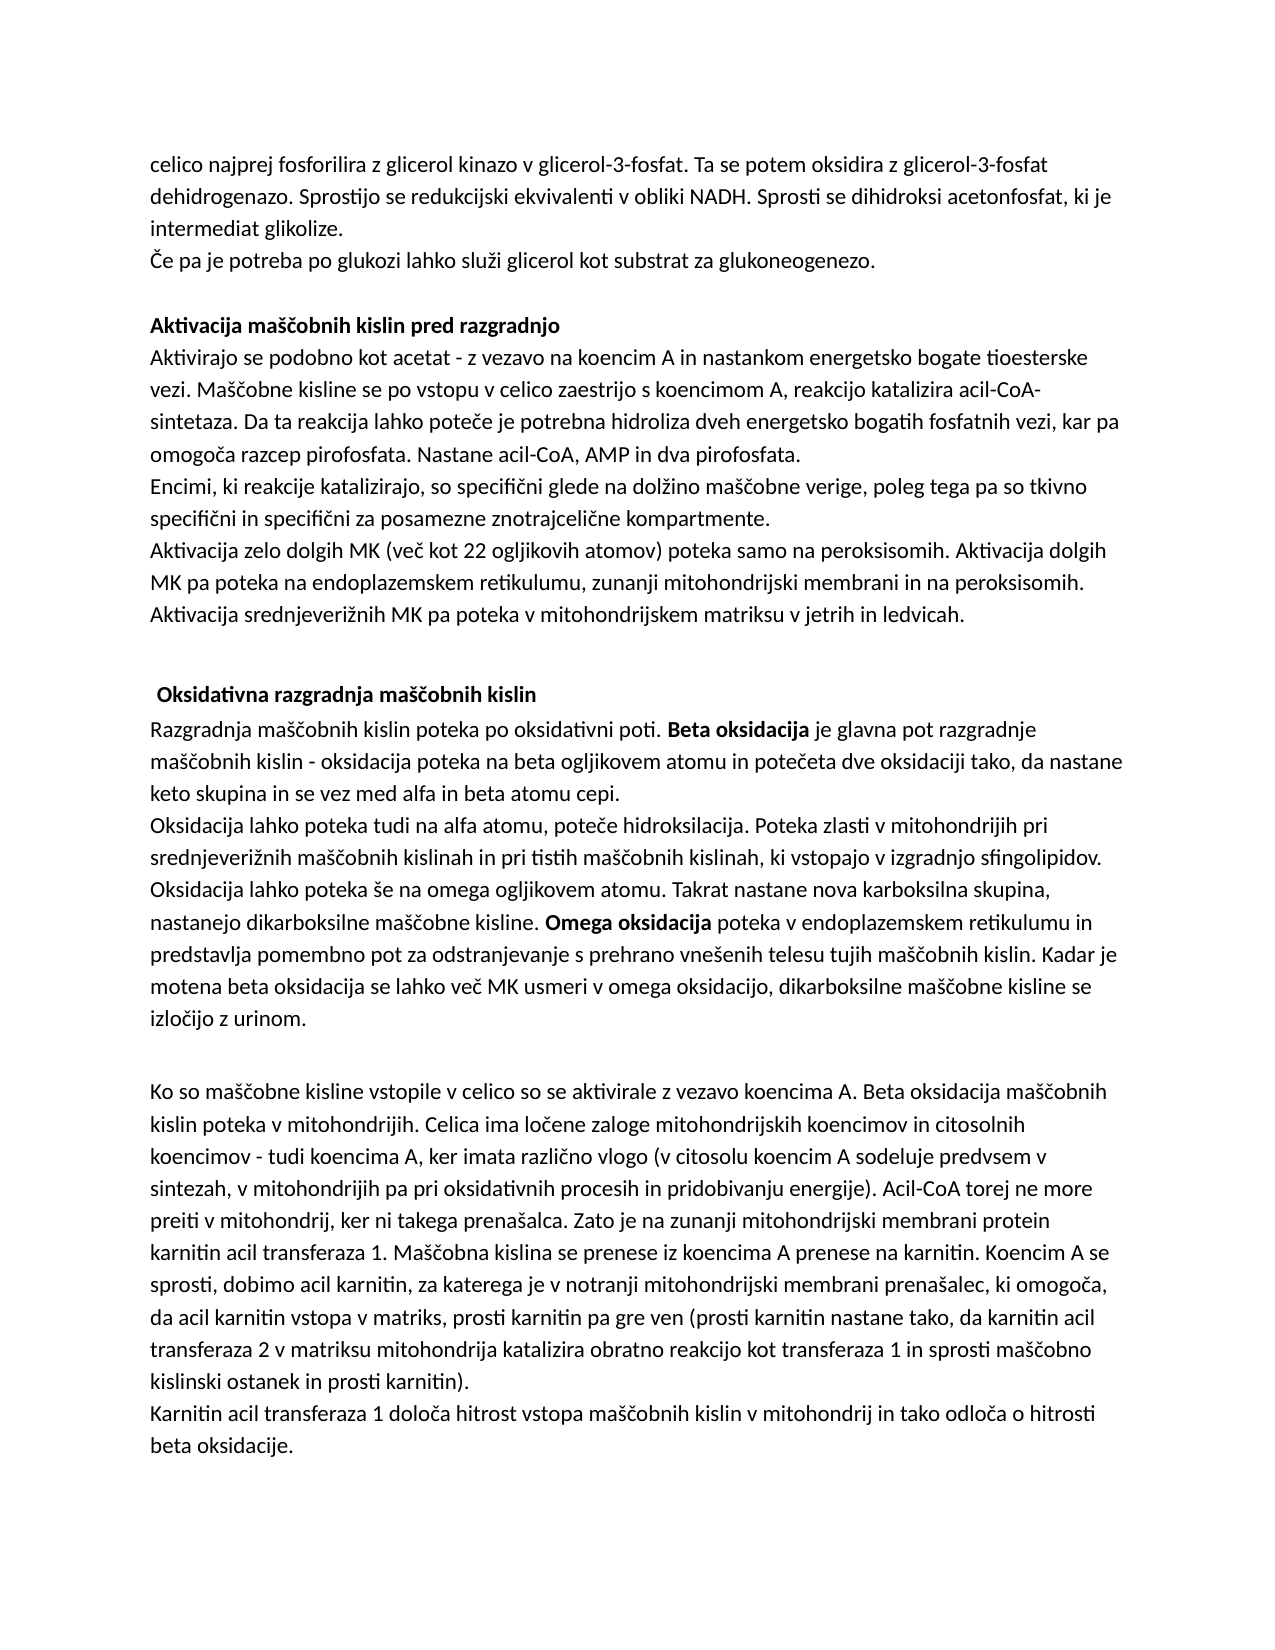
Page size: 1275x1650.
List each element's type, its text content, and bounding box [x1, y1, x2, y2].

text Oksidativna razgradnja maščobnih kislin [150, 674, 1125, 709]
text Razgradnja maščobnih kislin poteka po oksidativni poti. Beta oksidacija je glavna pot razgradnje maščobnih kislin - oksidacija poteka na beta ogljikovem atomu in potečeta dve oksidaciji tako, da nastane keto skupina in se vez med alfa in beta atomu cepi. [150, 715, 1125, 807]
text Karnitin acil transferaza 1 določa hitrost vstopa maščobnih kislin v mitohondrij in tako odloča o hitrosti beta oksidacije. [150, 1399, 1125, 1459]
text celico najprej fosforilira z glicerol kinazo v glicerol-3-fosfat. Ta se potem oksidira z glicerol-3-fosfat dehidrogenazo. Sprostijo se redukcijski ekvivalenti v obliki NADH. Sprosti se dihidroksi acetonfosfat, ki je intermediat glikolize. [150, 150, 1125, 242]
text Ko so maščobne kisline vstopile v celico so se aktivirale z vezavo koencima A. Beta oksidacija maščobnih kislin poteka v mitohondrijih. Celica ima ločene zaloge mitohondrijskih koencimov in citosolnih koencimov - tudi koencima A, ker imata različno vlogo (v citosolu koencim A sodeluje predvsem v sintezah, v mitohondrijih pa pri oksidativnih procesih in pridobivanju energije). Acil-CoA torej ne more preiti v mitohondrij, ker ni takega prenašalca. Zato je na zunanji mitohondrijski membrani protein karnitin acil transferaza 1. Maščobna kislina se prenese iz koencima A prenese na karnitin. Koencim A se sprosti, dobimo acil karnitin, za katerega je v notranji mitohondrijski membrani prenašalec, ki omogoča, da acil karnitin vstopa v matriks, prosti karnitin pa gre ven (prosti karnitin nastane tako, da karnitin acil transferaza 2 v matriksu mitohondrija katalizira obratno reakcijo kot transferaza 1 in sprosti maščobno kislinski ostanek in prosti karnitin). [150, 1077, 1125, 1395]
text Aktivacija maščobnih kislin pred razgradnjo [150, 311, 1125, 339]
text Encimi, ki reakcije katalizirajo, so specifični glede na dolžino maščobne verige, poleg tega pa so tkivno specifični in specifični za posamezne znotrajcelične kompartmente. [150, 472, 1125, 532]
text Če pa je potreba po glukozi lahko služi glicerol kot substrat za glukoneogenezo. [150, 247, 1125, 274]
text Aktivacija zelo dolgih MK (več kot 22 ogljikovih atomov) poteka samo na peroksisomih. Aktivacija dolgih MK pa poteka na endoplazemskem retikulumu, zunanji mitohondrijski membrani in na peroksisomih. Aktivacija srednjeverižnih MK pa poteka v mitohondrijskem matriksu v jetrih in ledvicah. [150, 536, 1125, 629]
text Aktivirajo se podobno kot acetat - z vezavo na koencim A in nastankom energetsko bogate tioesterske vezi. Maščobne kisline se po vstopu v celico zaestrijo s koencimom A, reakcijo katalizira acil-CoA-sintetaza. Da ta reakcija lahko poteče je potrebna hidroliza dveh energetsko bogatih fosfatnih vezi, kar pa omogoča razcep pirofosfata. Nastane acil-CoA, AMP in dva pirofosfata. [150, 343, 1125, 468]
text Oksidacija lahko poteka tudi na alfa atomu, poteče hidroksilacija. Poteka zlasti v mitohondrijih pri srednjeverižnih maščobnih kislinah in pri tistih maščobnih kislinah, ki vstopajo v izgradnjo sfingolipidov. [150, 811, 1125, 871]
text Oksidacija lahko poteka še na omega ogljikovem atomu. Takrat nastane nova karboksilna skupina, nastanejo dikarboksilne maščobne kisline. Omega oksidacija poteka v endoplazemskem retikulumu in predstavlja pomembno pot za odstranjevanje s prehrano vnešenih telesu tujih maščobnih kislin. Kadar je motena beta oksidacija se lahko več MK usmeri v omega oksidacijo, dikarboksilne maščobne kisline se izločijo z urinom. [150, 876, 1125, 1032]
